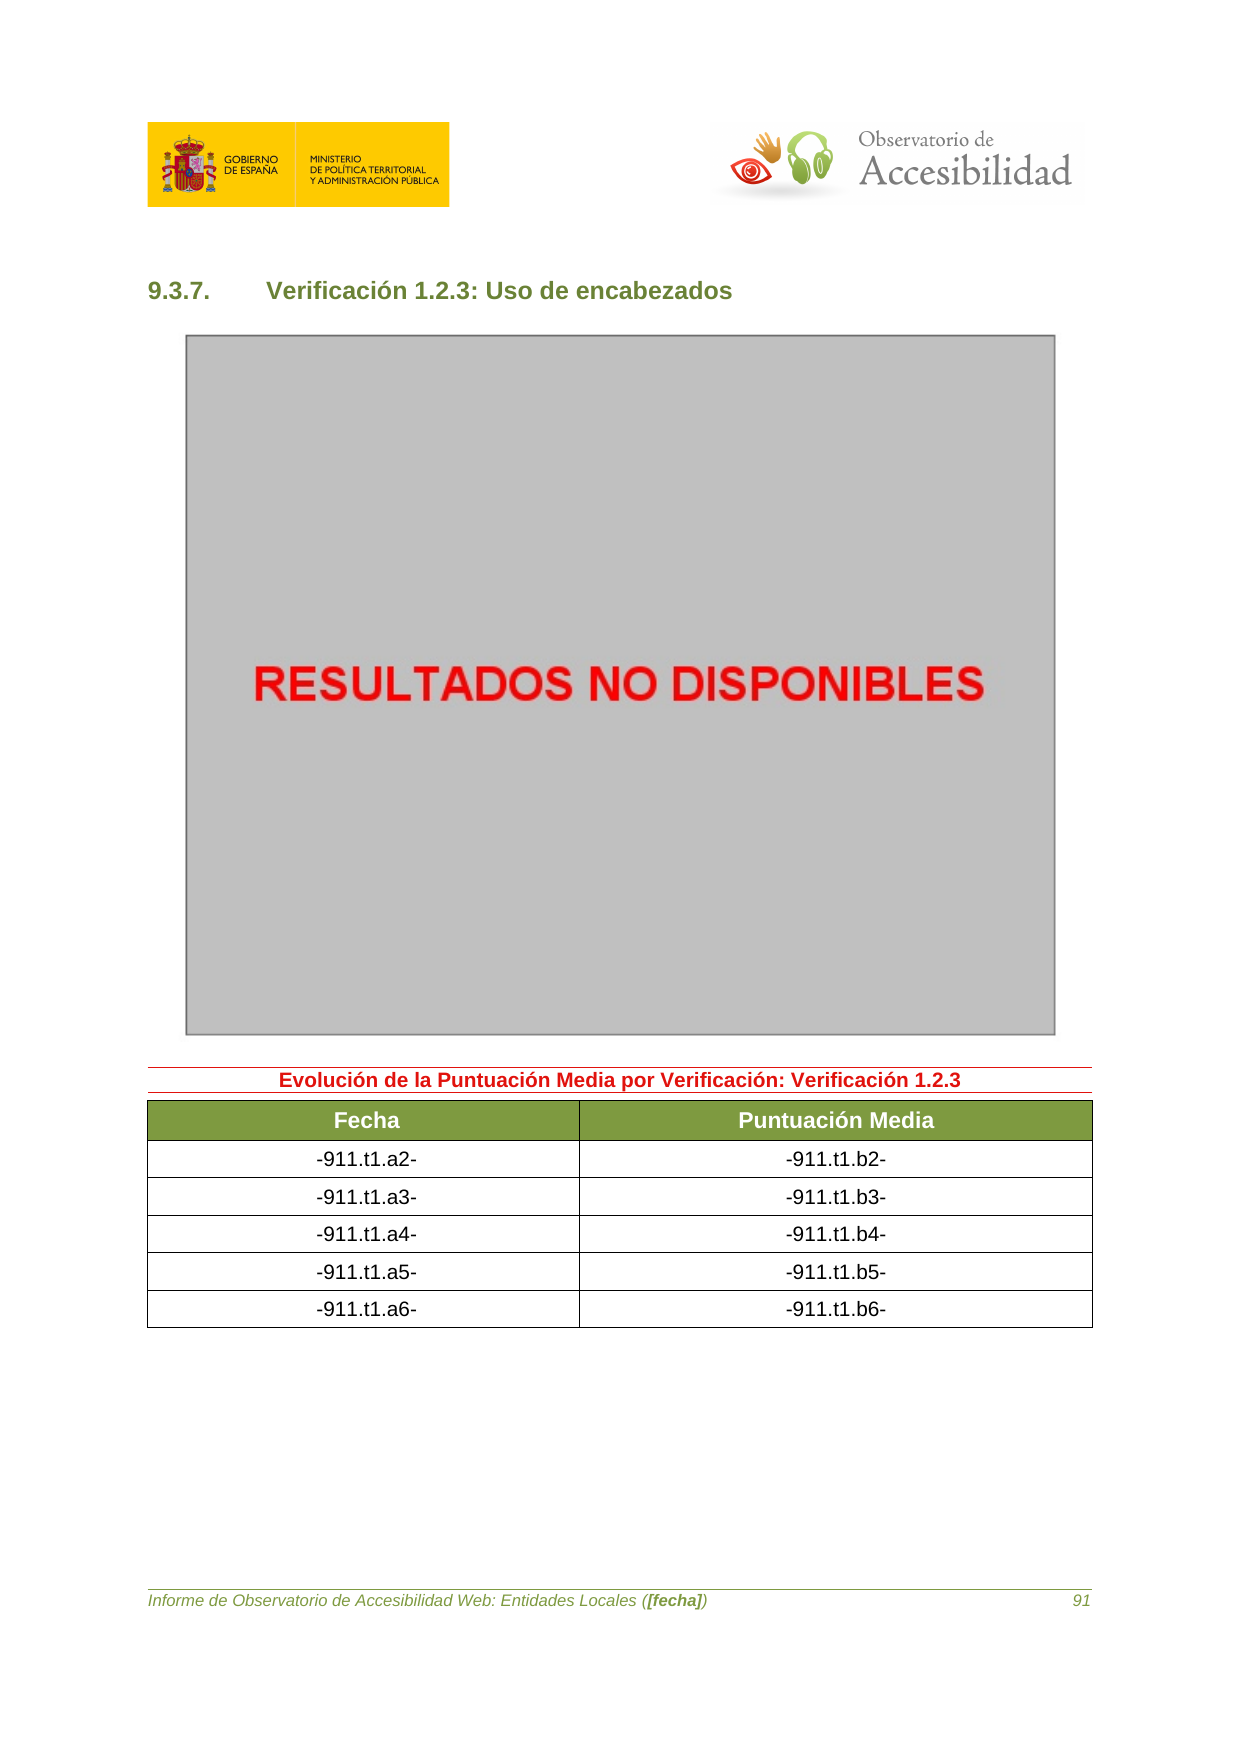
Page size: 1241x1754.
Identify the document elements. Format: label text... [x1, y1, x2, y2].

table_cell -911.t1.b3- [580, 1178, 1092, 1215]
table_cell -911.t1.a5- [148, 1253, 579, 1290]
list Verificación 1.2.3: Uso de encabezados [148, 276, 1092, 304]
table_cell -911.t1.a4- [148, 1216, 579, 1252]
table_cell -911.t1.a3- [148, 1178, 579, 1215]
table_header Fecha [148, 1101, 579, 1140]
table_cell -911.t1.b5- [580, 1253, 1092, 1290]
table_cell -911.t1.a6- [148, 1291, 579, 1327]
table_header Puntuación Media [580, 1101, 1092, 1140]
text Evolución de la Puntuación Media por Verificación: Verificación 1.2.3 [148, 1068, 1092, 1092]
table_cell -911.t1.b4- [580, 1216, 1092, 1252]
table_cell -911.t1.a2- [148, 1141, 579, 1177]
table_cell -911.t1.b2- [580, 1141, 1092, 1177]
table_cell -911.t1.b6- [580, 1291, 1092, 1327]
